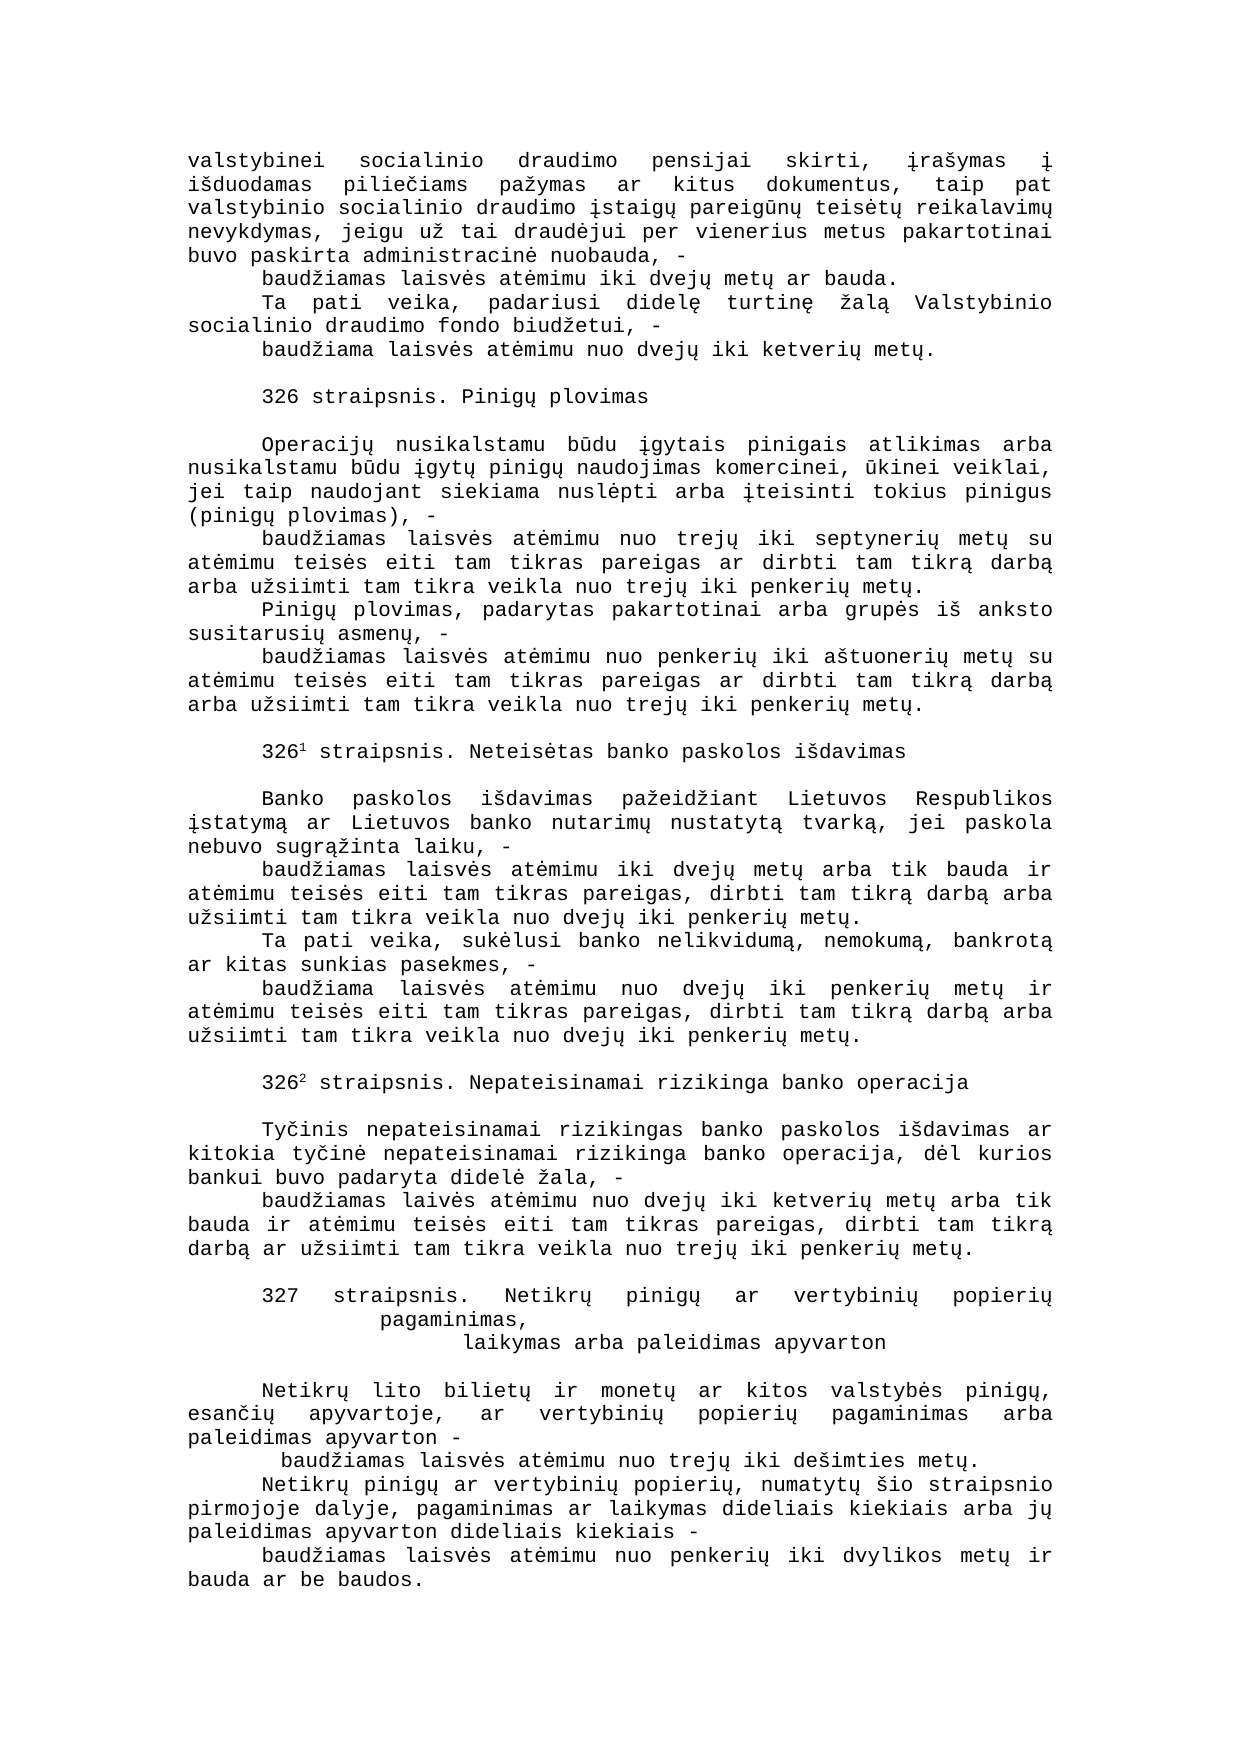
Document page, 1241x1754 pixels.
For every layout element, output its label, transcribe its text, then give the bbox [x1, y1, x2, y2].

text baudžiama laisvės atėmimu nuo dvejų iki ketverių metų. [187, 339, 1053, 363]
text 3262 straipsnis. Nepateisinamai rizikinga banko operacija [261, 1072, 1053, 1096]
text Operacijų nusikalstamu būdu įgytais pinigais atlikimas arba nusikalstamu būdu įgytų pinigų naudojimas komercinei, ūkinei veiklai, jei taip naudojant siekiama nuslėpti arba įteisinti tokius pinigus (pinigų plovimas), - [187, 434, 1053, 528]
text Netikrų lito bilietų ir monetų ar kitos valstybės pinigų, esančių apyvartoje, ar vertybinių popierių pagaminimas arba paleidimas apyvarton - [187, 1379, 1053, 1451]
text baudžiamas laisvės atėmimu iki dvejų metų arba tik bauda ir atėmimu teisės eiti tam tikras pareigas, dirbti tam tikrą darbą arba užsiimti tam tikra veikla nuo dvejų iki penkerių metų. [187, 859, 1053, 930]
text Ta pati veika, padariusi didelę turtinę žalą Valstybinio socialinio draudimo fondo biudžetui, - [187, 292, 1053, 339]
text Ta pati veika, sukėlusi banko nelikvidumą, nemokumą, bankrotą ar kitas sunkias pasekmes, - [187, 930, 1053, 978]
text baudžiamas laivės atėmimu nuo dvejų iki ketverių metų arba tik bauda ir atėmimu teisės eiti tam tikras pareigas, dirbti tam tikrą darbą ar užsiimti tam tikra veikla nuo trejų iki penkerių metų. [187, 1190, 1053, 1261]
text Pinigų plovimas, padarytas pakartotinai arba grupės iš anksto susitarusių asmenų, - [187, 599, 1053, 647]
text Netikrų pinigų ar vertybinių popierių, numatytų šio straipsnio pirmojoje dalyje, pagaminimas ar laikymas dideliais kiekiais arba jų paleidimas apyvarton dideliais kiekiais - [187, 1474, 1053, 1545]
text Tyčinis nepateisinamai rizikingas banko paskolos išdavimas ar kitokia tyčinė nepateisinamai rizikinga banko operacija, dėl kurios bankui buvo padaryta didelė žala, - [187, 1119, 1053, 1190]
text baudžiamas laisvės atėmimu nuo penkerių iki aštuonerių metų su atėmimu teisės eiti tam tikras pareigas ar dirbti tam tikrą darbą arba užsiimti tam tikra veikla nuo trejų iki penkerių metų. [187, 647, 1053, 717]
text 327 straipsnis. Netikrų pinigų ar vertybinių popierių pagaminimas, [261, 1285, 1053, 1332]
text laikymas arba paleidimas apyvarton [261, 1332, 1053, 1356]
text baudžiamas laisvės atėmimu nuo trejų iki dešimties metų. [206, 1451, 1053, 1474]
text 3261 straipsnis. Neteisėtas banko paskolos išdavimas [187, 741, 1053, 765]
text baudžiama laisvės atėmimu nuo dvejų iki penkerių metų ir atėmimu teisės eiti tam tikras pareigas, dirbti tam tikrą darbą arba užsiimti tam tikra veikla nuo dvejų iki penkerių metų. [187, 978, 1053, 1048]
text baudžiamas laisvės atėmimu iki dvejų metų ar bauda. [187, 268, 1053, 292]
text valstybinei socialinio draudimo pensijai skirti, įrašymas į išduodamas piliečiams pažymas ar kitus dokumentus, taip pat valstybinio socialinio draudimo įstaigų pareigūnų teisėtų reikalavimų nevykdymas, jeigu už tai draudėjui per vienerius metus pakartotinai buvo paskirta administracinė nuobauda, - [187, 150, 1053, 268]
text baudžiamas laisvės atėmimu nuo trejų iki septynerių metų su atėmimu teisės eiti tam tikras pareigas ar dirbti tam tikrą darbą arba užsiimti tam tikra veikla nuo trejų iki penkerių metų. [187, 528, 1053, 599]
text Banko paskolos išdavimas pažeidžiant Lietuvos Respublikos įstatymą ar Lietuvos banko nutarimų nustatytą tvarką, jei paskola nebuvo sugrąžinta laiku, - [187, 788, 1053, 859]
text 326 straipsnis. Pinigų plovimas [206, 386, 1053, 410]
text baudžiamas laisvės atėmimu nuo penkerių iki dvylikos metų ir bauda ar be baudos. [187, 1545, 1053, 1592]
